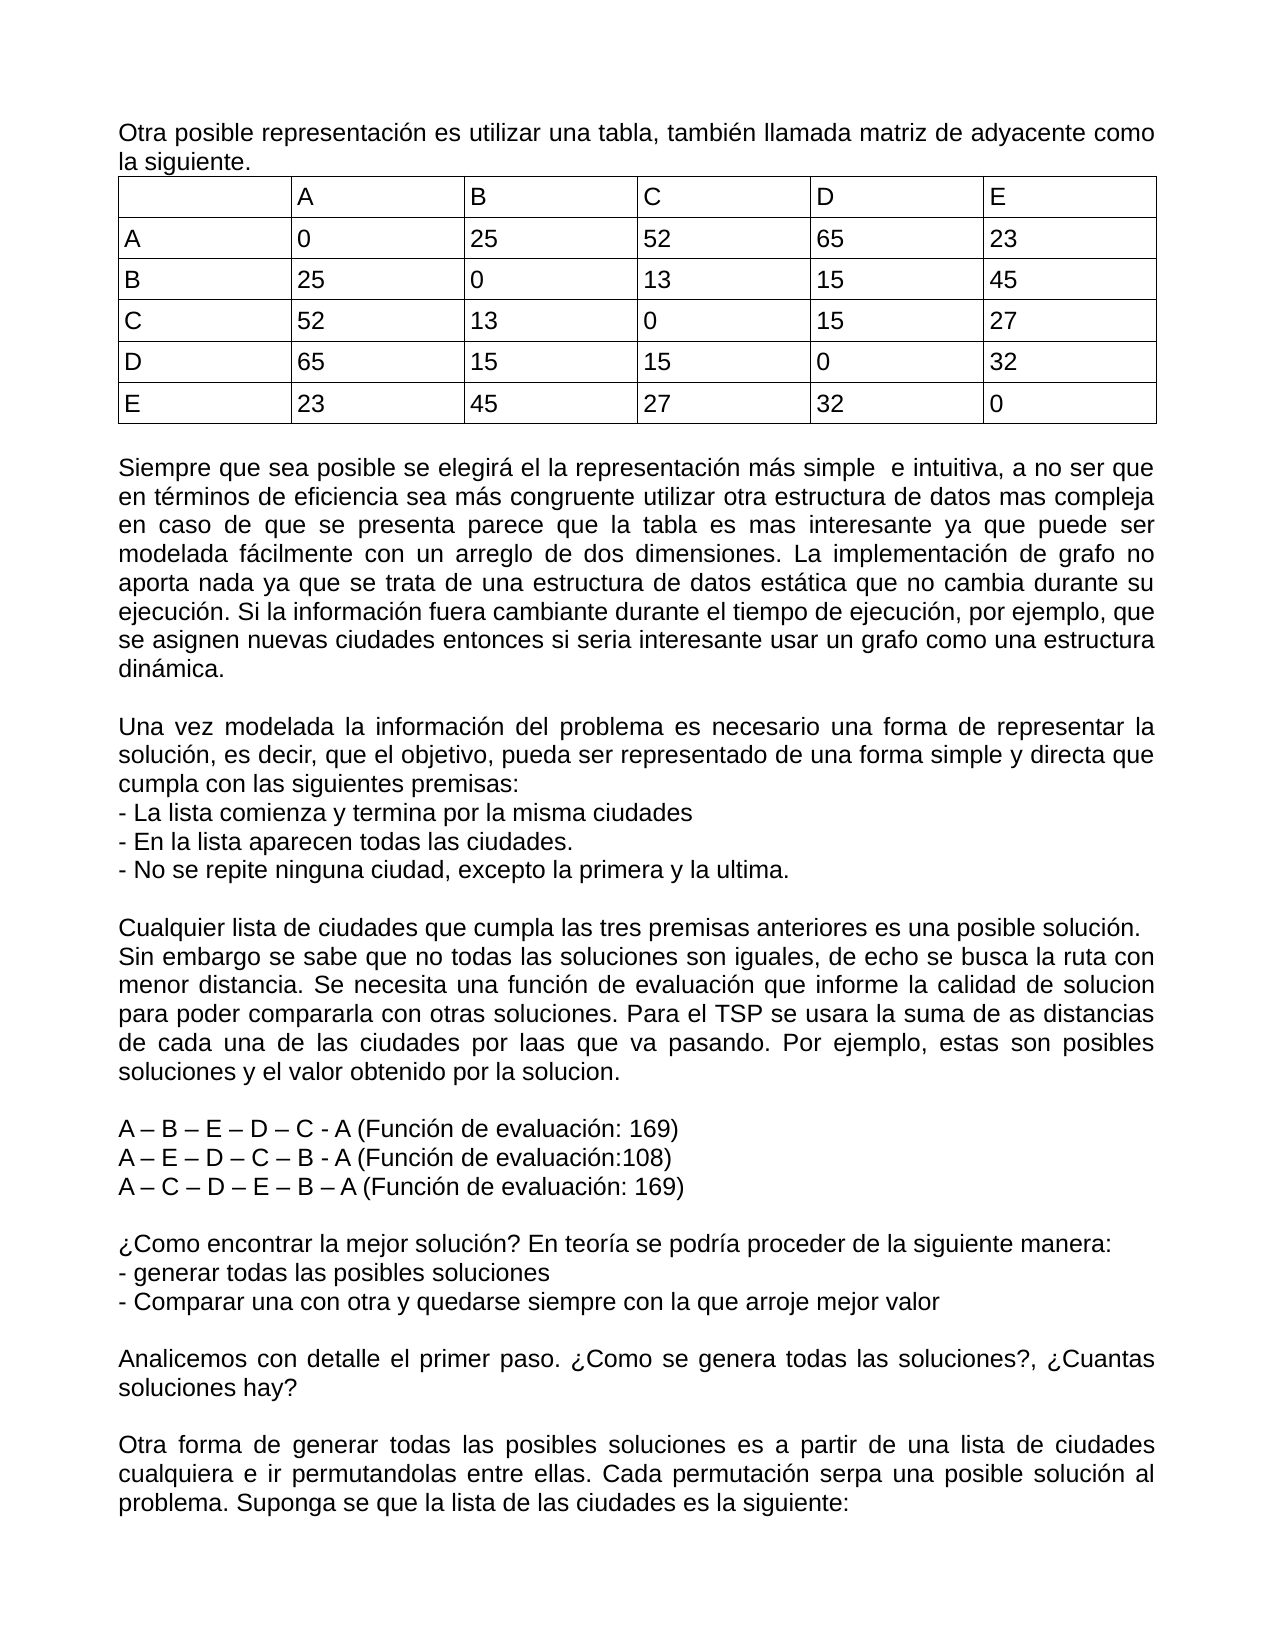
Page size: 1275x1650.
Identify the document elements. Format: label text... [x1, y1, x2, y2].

text Sin embargo se sabe que no todas las soluciones son iguales, de echo se busca la ruta con menor distancia. Se necesita una función de evaluación que informe la calidad de solucion para poder compararla con otras soluciones. Para el TSP se usara la suma de as distancias de cada una de las ciudades por laas que va pasando. Por ejemplo, estas son posibles soluciones y el valor obtenido por la solucion. [118, 942, 1157, 1085]
table_header B [465, 177, 637, 217]
text - La lista comienza y termina por la misma ciudades [118, 798, 1157, 827]
text - Comparar una con otra y quedarse siempre con la que arroje mejor valor [118, 1287, 1157, 1315]
table_cell 65 [292, 342, 464, 382]
table_cell 0 [984, 383, 1156, 423]
table_cell 0 [638, 300, 810, 341]
table_cell 25 [465, 218, 637, 258]
text - generar todas las posibles soluciones [118, 1258, 1157, 1287]
table_cell 0 [465, 259, 637, 299]
table_header D [811, 177, 983, 217]
text Siempre que sea posible se elegirá el la representación más simple e intuitiva, a no ser que en términos de eficiencia sea más congruente utilizar otra estructura de datos mas compleja en caso de que se presenta parece que la tabla es mas interesante ya que puede ser modelada fácilmente con un arreglo de dos dimensiones. La implementación de grafo no aporta nada ya que se trata de una estructura de datos estática que no cambia durante su ejecución. Si la información fuera cambiante durante el tiempo de ejecución, por ejemplo, que se asignen nuevas ciudades entonces si seria interesante usar un grafo como una estructura dinámica. [118, 453, 1157, 683]
table_cell 45 [984, 259, 1156, 299]
table_cell C [119, 300, 291, 341]
table_header E [984, 177, 1156, 217]
table_cell D [119, 342, 291, 382]
text A – B – E – D – C - A (Función de evaluación: 169) [118, 1114, 1157, 1143]
table_cell 23 [292, 383, 464, 423]
text A – C – D – E – B – A (Función de evaluación: 169) [118, 1172, 1157, 1200]
table_cell 0 [292, 218, 464, 258]
text - No se repite ninguna ciudad, excepto la primera y la ultima. [118, 855, 1157, 884]
text Otra forma de generar todas las posibles soluciones es a partir de una lista de ciudades cualquiera e ir permutandolas entre ellas. Cada permutación serpa una posible solución al problema. Suponga se que la lista de las ciudades es la siguiente: [118, 1430, 1157, 1517]
table_header A [292, 177, 464, 217]
table_cell 15 [811, 300, 983, 341]
table_cell 52 [292, 300, 464, 341]
text Analicemos con detalle el primer paso. ¿Como se genera todas las soluciones?, ¿Cuantas soluciones hay? [118, 1344, 1157, 1402]
table_cell 0 [811, 342, 983, 382]
table_cell B [119, 259, 291, 299]
table_header [119, 177, 291, 217]
text Cualquier lista de ciudades que cumpla las tres premisas anteriores es una posible solución. [118, 913, 1157, 942]
table_cell 25 [292, 259, 464, 299]
table_cell 32 [984, 342, 1156, 382]
text ¿Como encontrar la mejor solución? En teoría se podría proceder de la siguiente manera: [118, 1229, 1157, 1258]
table_cell E [119, 383, 291, 423]
table_cell 13 [638, 259, 810, 299]
table_cell A [119, 218, 291, 258]
table_cell 15 [465, 342, 637, 382]
table_cell 65 [811, 218, 983, 258]
table_header C [638, 177, 810, 217]
text - En la lista aparecen todas las ciudades. [118, 827, 1157, 855]
table_cell 15 [811, 259, 983, 299]
table_cell 52 [638, 218, 810, 258]
text A – E – D – C – B - A (Función de evaluación:108) [118, 1143, 1157, 1172]
table_cell 15 [638, 342, 810, 382]
table_cell 13 [465, 300, 637, 341]
table_cell 27 [638, 383, 810, 423]
text Otra posible representación es utilizar una tabla, también llamada matriz de adyacente como la siguiente. [118, 118, 1157, 176]
text Una vez modelada la información del problema es necesario una forma de representar la solución, es decir, que el objetivo, pueda ser representado de una forma simple y directa que cumpla con las siguientes premisas: [118, 712, 1157, 798]
table_cell 45 [465, 383, 637, 423]
table_cell 23 [984, 218, 1156, 258]
table_cell 32 [811, 383, 983, 423]
table_cell 27 [984, 300, 1156, 341]
